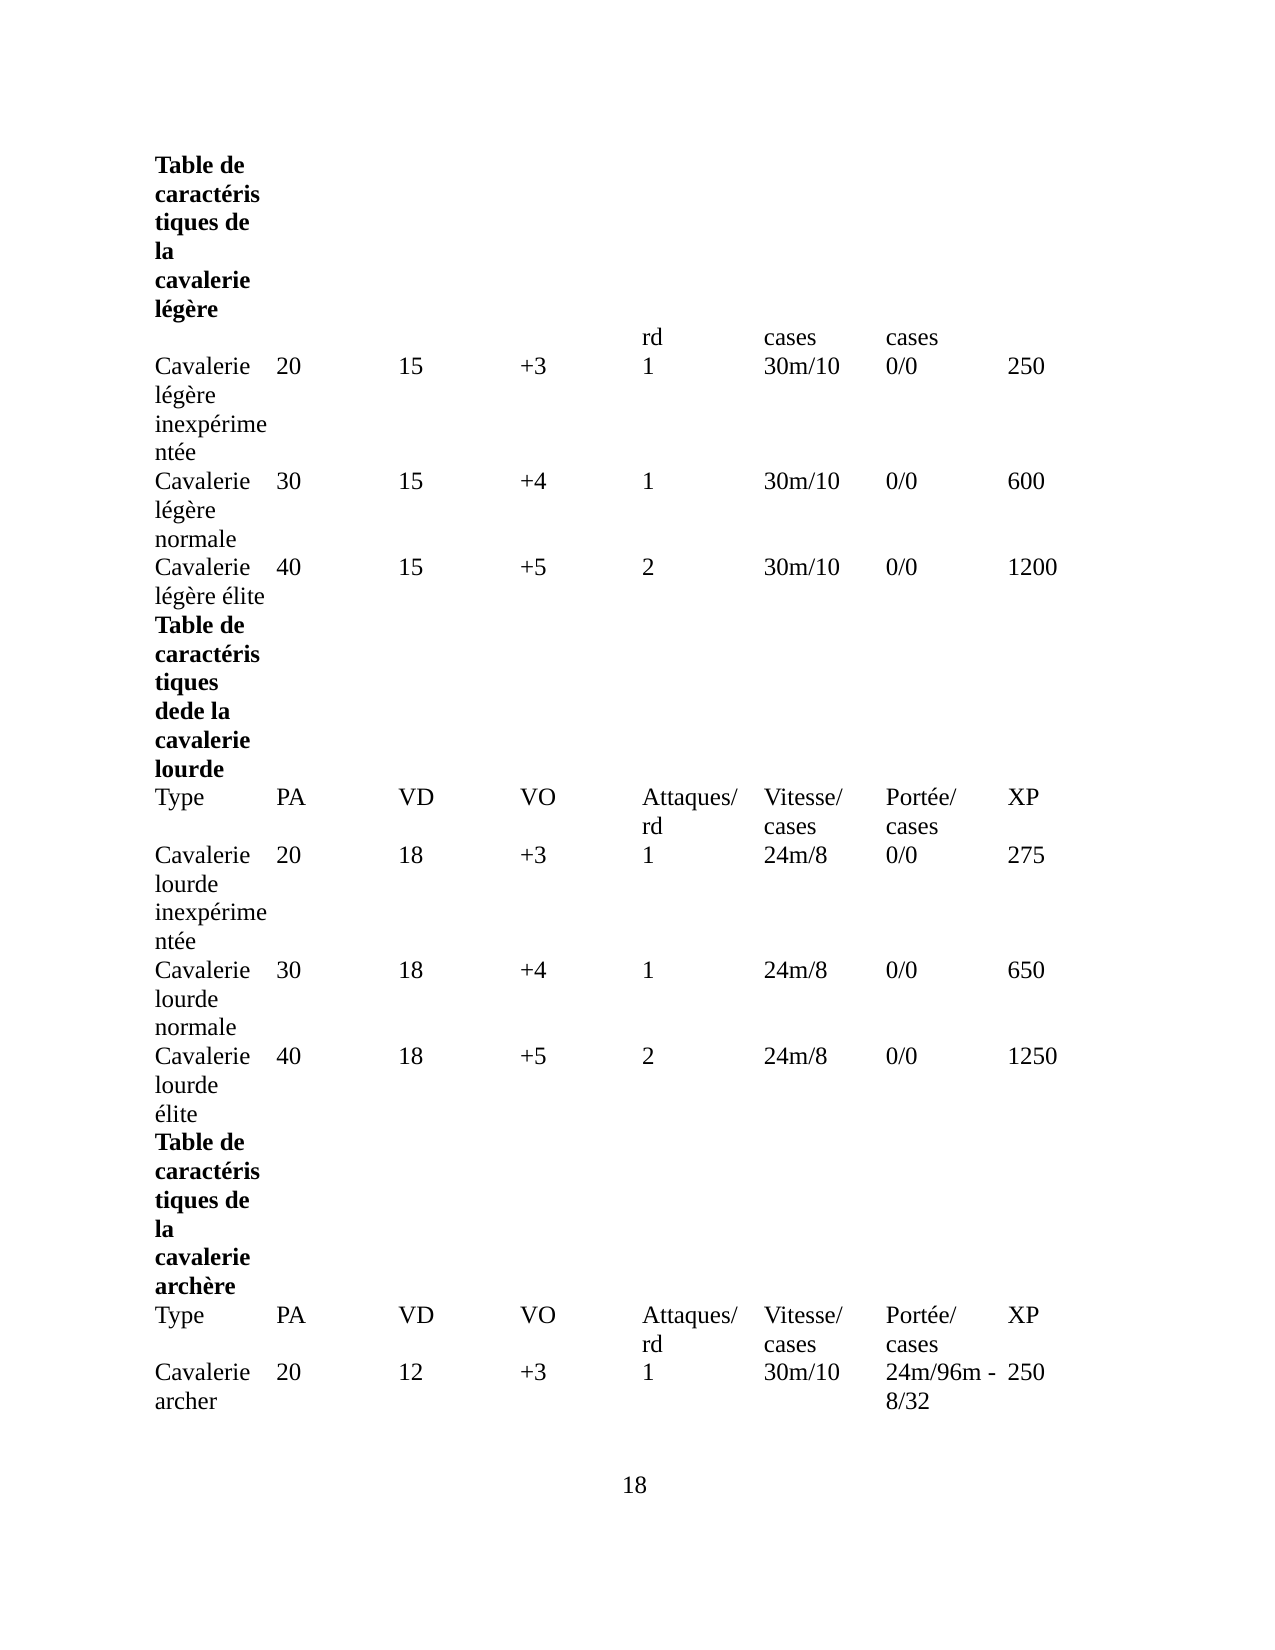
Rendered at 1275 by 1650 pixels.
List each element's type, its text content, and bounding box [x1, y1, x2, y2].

table_cell VD [394, 1300, 516, 1357]
table_header [1003, 1128, 1125, 1300]
table_cell Cavalerie lourde inexpérimentée [150, 840, 272, 955]
table_cell VO [516, 783, 637, 840]
table_cell 1 [638, 955, 759, 1041]
table_cell +5 [516, 553, 637, 610]
table_cell [1003, 323, 1125, 351]
table_cell 1200 [1003, 553, 1125, 610]
table_cell 30 [272, 466, 394, 552]
table_header Table de caractéristiques de la cavalerie légère [150, 150, 272, 322]
table_cell 2 [638, 553, 759, 610]
table_cell 40 [272, 1041, 394, 1127]
table_cell Vitesse/cases [759, 1300, 881, 1357]
table_cell 30m/10 [759, 553, 881, 610]
table_header [1003, 610, 1125, 782]
table_header Table de caractéristiques dede la cavalerie lourde [150, 610, 272, 782]
table_header [516, 1128, 637, 1300]
table_cell +3 [516, 840, 637, 955]
table_header Table de caractéristiques de la cavalerie archère [150, 1128, 272, 1300]
table_cell VO [516, 1300, 637, 1357]
table_cell 30m/10 [759, 351, 881, 466]
table_cell Vitesse/cases [759, 783, 881, 840]
table_cell rd [638, 323, 759, 351]
table_cell 1 [638, 1358, 759, 1415]
table_cell 250 [1003, 351, 1125, 466]
table_header [394, 150, 516, 322]
table_cell 1250 [1003, 1041, 1125, 1127]
table_cell 30 [272, 955, 394, 1041]
table_cell 24m/8 [759, 1041, 881, 1127]
table_cell 1 [638, 840, 759, 955]
table_cell Portée/cases [881, 783, 1003, 840]
table_cell Attaques/rd [638, 783, 759, 840]
table_header [272, 150, 394, 322]
table_cell +4 [516, 955, 637, 1041]
table_header [516, 150, 637, 322]
table_header [759, 1128, 881, 1300]
table_header [516, 610, 637, 782]
table_header [1003, 150, 1125, 322]
table_header [638, 610, 759, 782]
table_cell 30m/10 [759, 1358, 881, 1415]
table_cell Type [150, 783, 272, 840]
table_cell 0/0 [881, 553, 1003, 610]
table_cell 18 [394, 955, 516, 1041]
table_cell 18 [394, 840, 516, 955]
table_header [394, 1128, 516, 1300]
table_cell 600 [1003, 466, 1125, 552]
table_cell 1 [638, 466, 759, 552]
table_cell 30m/10 [759, 466, 881, 552]
table_cell Attaques/rd [638, 1300, 759, 1357]
table_cell Cavalerie archer [150, 1358, 272, 1415]
table_cell 0/0 [881, 1041, 1003, 1127]
table_cell 15 [394, 553, 516, 610]
table_header [759, 610, 881, 782]
table_cell XP [1003, 783, 1125, 840]
table_header [394, 610, 516, 782]
table_header [881, 610, 1003, 782]
table_cell Cavalerie lourde normale [150, 955, 272, 1041]
table_cell 20 [272, 840, 394, 955]
table_cell 15 [394, 466, 516, 552]
table_cell +4 [516, 466, 637, 552]
table_header [881, 150, 1003, 322]
table_cell 1 [638, 351, 759, 466]
table_cell cases [881, 323, 1003, 351]
table_header [759, 150, 881, 322]
table_header [638, 1128, 759, 1300]
table_cell 12 [394, 1358, 516, 1415]
table_cell 2 [638, 1041, 759, 1127]
table_header [272, 610, 394, 782]
table_cell Type [150, 1300, 272, 1357]
table_cell 20 [272, 1358, 394, 1415]
table_cell Cavalerie lourde élite [150, 1041, 272, 1127]
table_cell 15 [394, 351, 516, 466]
table_cell PA [272, 783, 394, 840]
table_cell 0/0 [881, 466, 1003, 552]
table_cell Cavalerie légère inexpérimentée [150, 351, 272, 466]
table_cell 18 [394, 1041, 516, 1127]
table_header [638, 150, 759, 322]
table_cell 20 [272, 351, 394, 466]
table_cell 40 [272, 553, 394, 610]
table_cell 24m/8 [759, 840, 881, 955]
table_cell [150, 323, 272, 351]
table_cell PA [272, 1300, 394, 1357]
table_cell 250 [1003, 1358, 1125, 1415]
table_cell Cavalerie légère élite [150, 553, 272, 610]
table_cell Portée/cases [881, 1300, 1003, 1357]
table_cell 0/0 [881, 955, 1003, 1041]
table_cell VD [394, 783, 516, 840]
table_cell cases [759, 323, 881, 351]
table_cell Cavalerie légère normale [150, 466, 272, 552]
table_cell +5 [516, 1041, 637, 1127]
table_cell XP [1003, 1300, 1125, 1357]
table_cell +3 [516, 1358, 637, 1415]
table_cell [272, 323, 394, 351]
table_cell [394, 323, 516, 351]
table_cell [516, 323, 637, 351]
table_header [272, 1128, 394, 1300]
table_header [881, 1128, 1003, 1300]
table_cell 24m/8 [759, 955, 881, 1041]
table_cell 650 [1003, 955, 1125, 1041]
table_cell 275 [1003, 840, 1125, 955]
table_cell 0/0 [881, 351, 1003, 466]
table_cell 24m/96m - 8/32 [881, 1358, 1003, 1415]
table_cell +3 [516, 351, 637, 466]
table_cell 0/0 [881, 840, 1003, 955]
